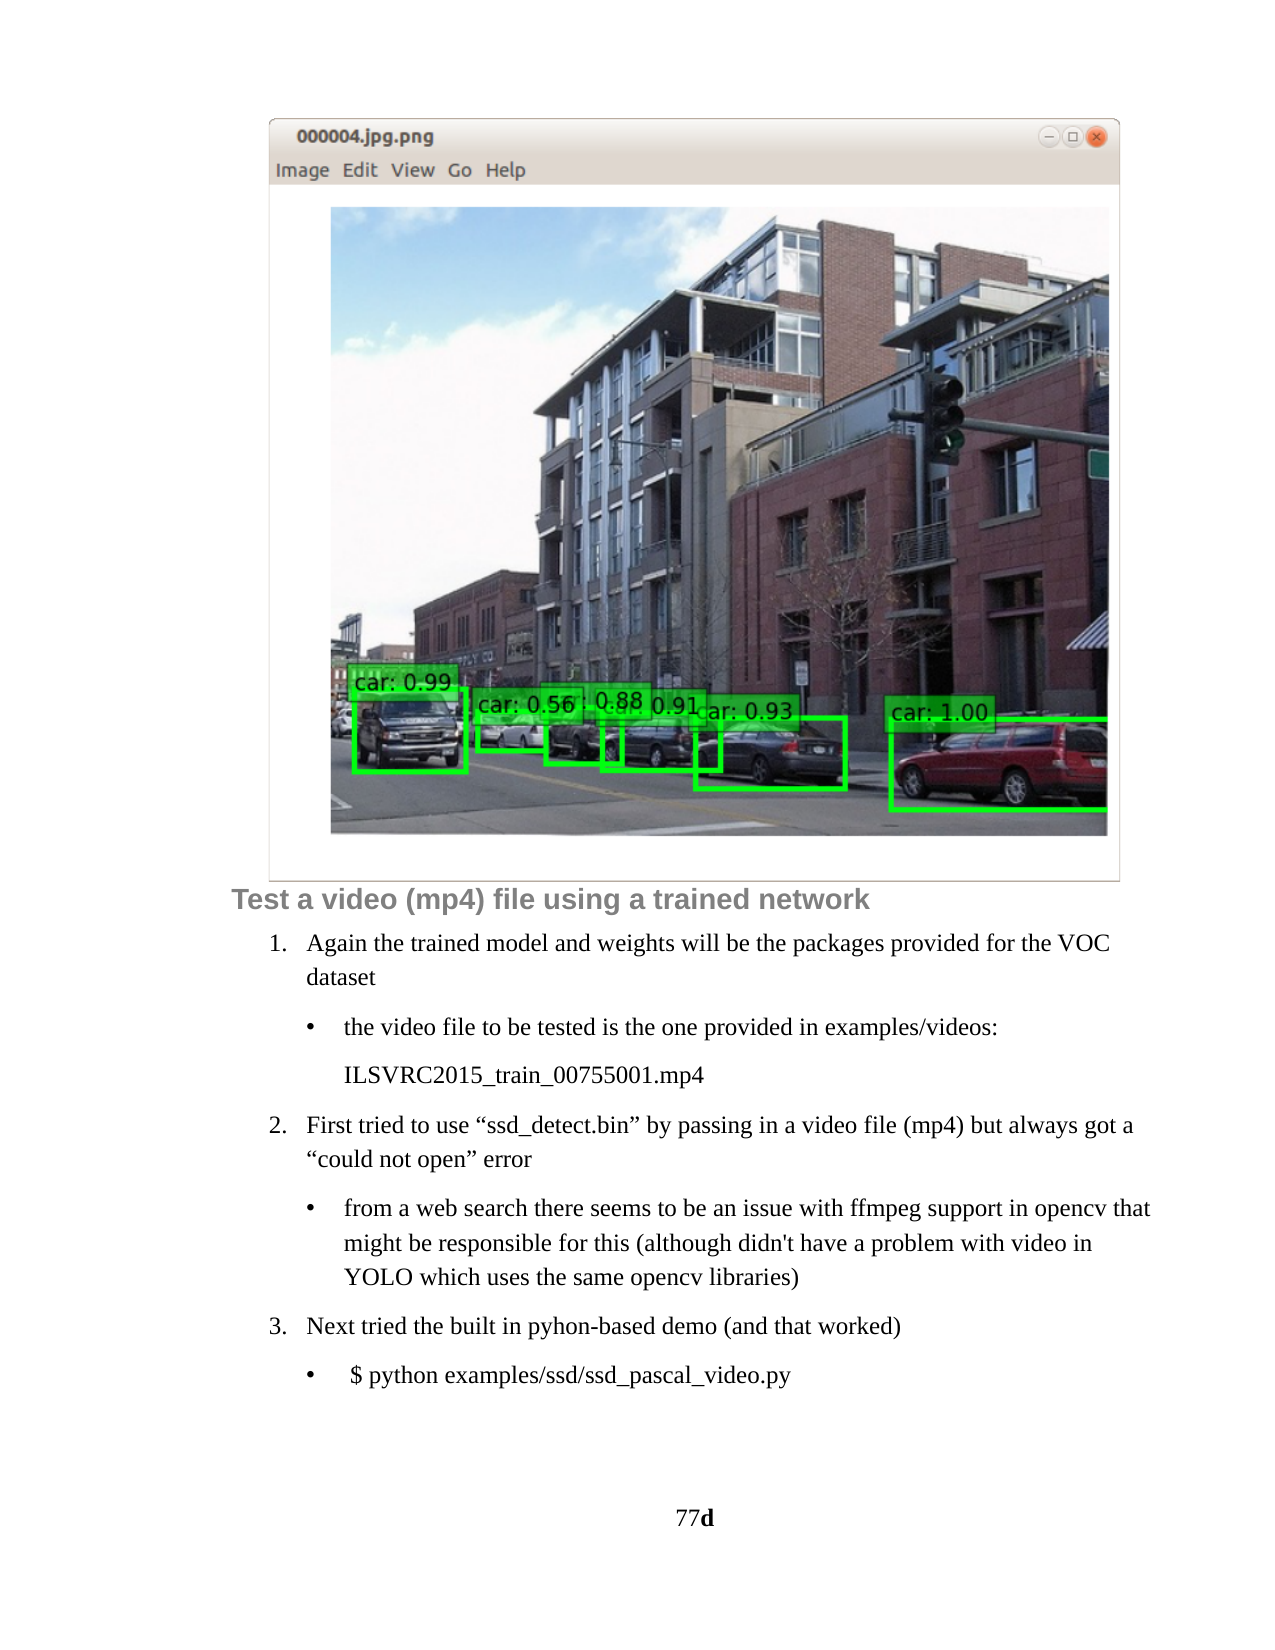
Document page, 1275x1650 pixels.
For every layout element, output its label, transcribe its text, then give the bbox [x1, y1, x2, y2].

list $ python examples/ssd/ssd_pascal_video.py [306, 1360, 1158, 1389]
list from a web search there seems to be an issue with ffmpeg support in opencv that might be responsible for this (although didn't have a problem with video in YOLO which uses the same opencv libraries) [306, 1193, 1158, 1291]
subtitle Test a video (mp4) file using a trained network [231, 882, 1158, 916]
list ILSVRC2015_train_00755001.mp4 [306, 1061, 1158, 1089]
list Again the trained model and weights will be the packages provided for the VOC dataset [269, 928, 1158, 991]
list First tried to use “ssd_detect.bin” by passing in a video file (mp4) but always got a “could not open” error [269, 1110, 1158, 1173]
list the video file to be tested is the one provided in examples/videos: [306, 1012, 1158, 1040]
picture [268, 118, 1121, 882]
list Next tried the built in pyhon-based demo (and that worked) [269, 1311, 1158, 1340]
